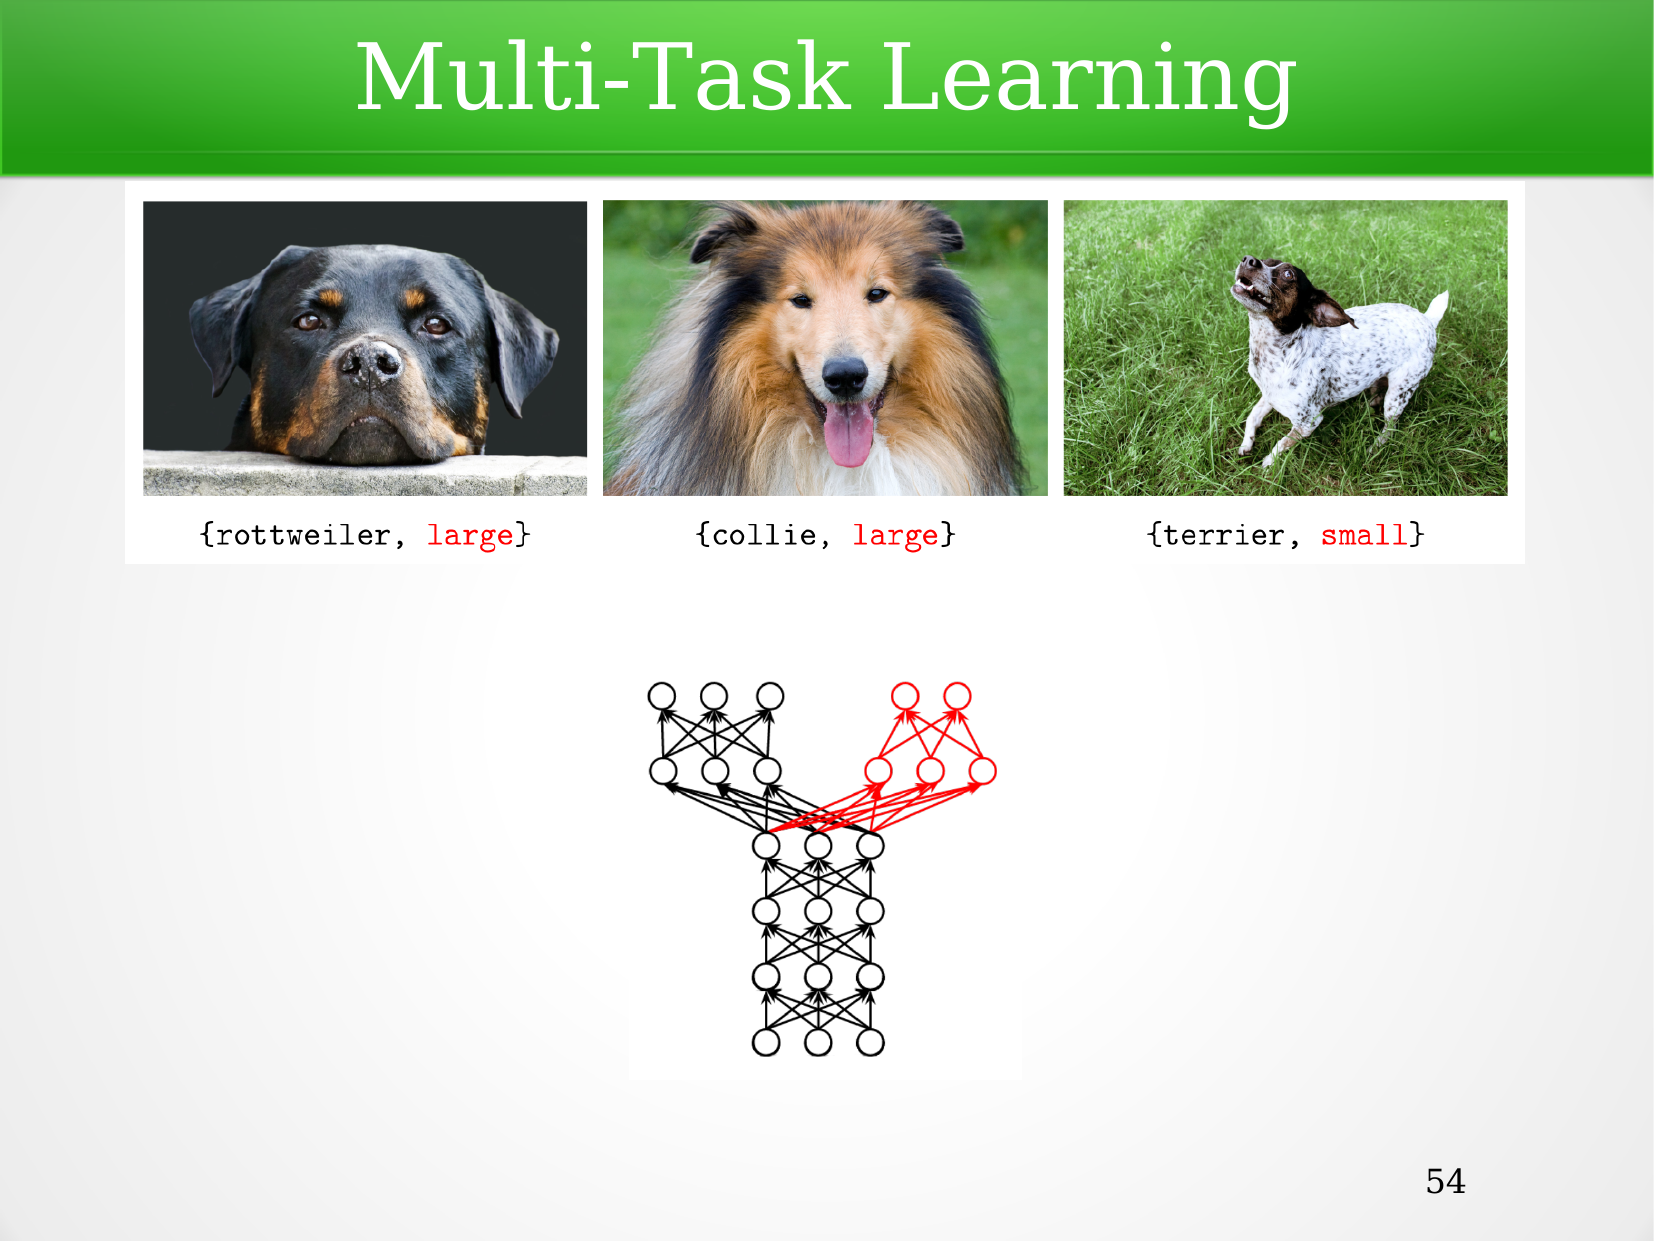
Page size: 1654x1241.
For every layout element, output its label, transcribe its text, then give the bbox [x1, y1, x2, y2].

picture [0, 0, 1654, 1241]
title Multi-Task Learning [82, 11, 1571, 154]
